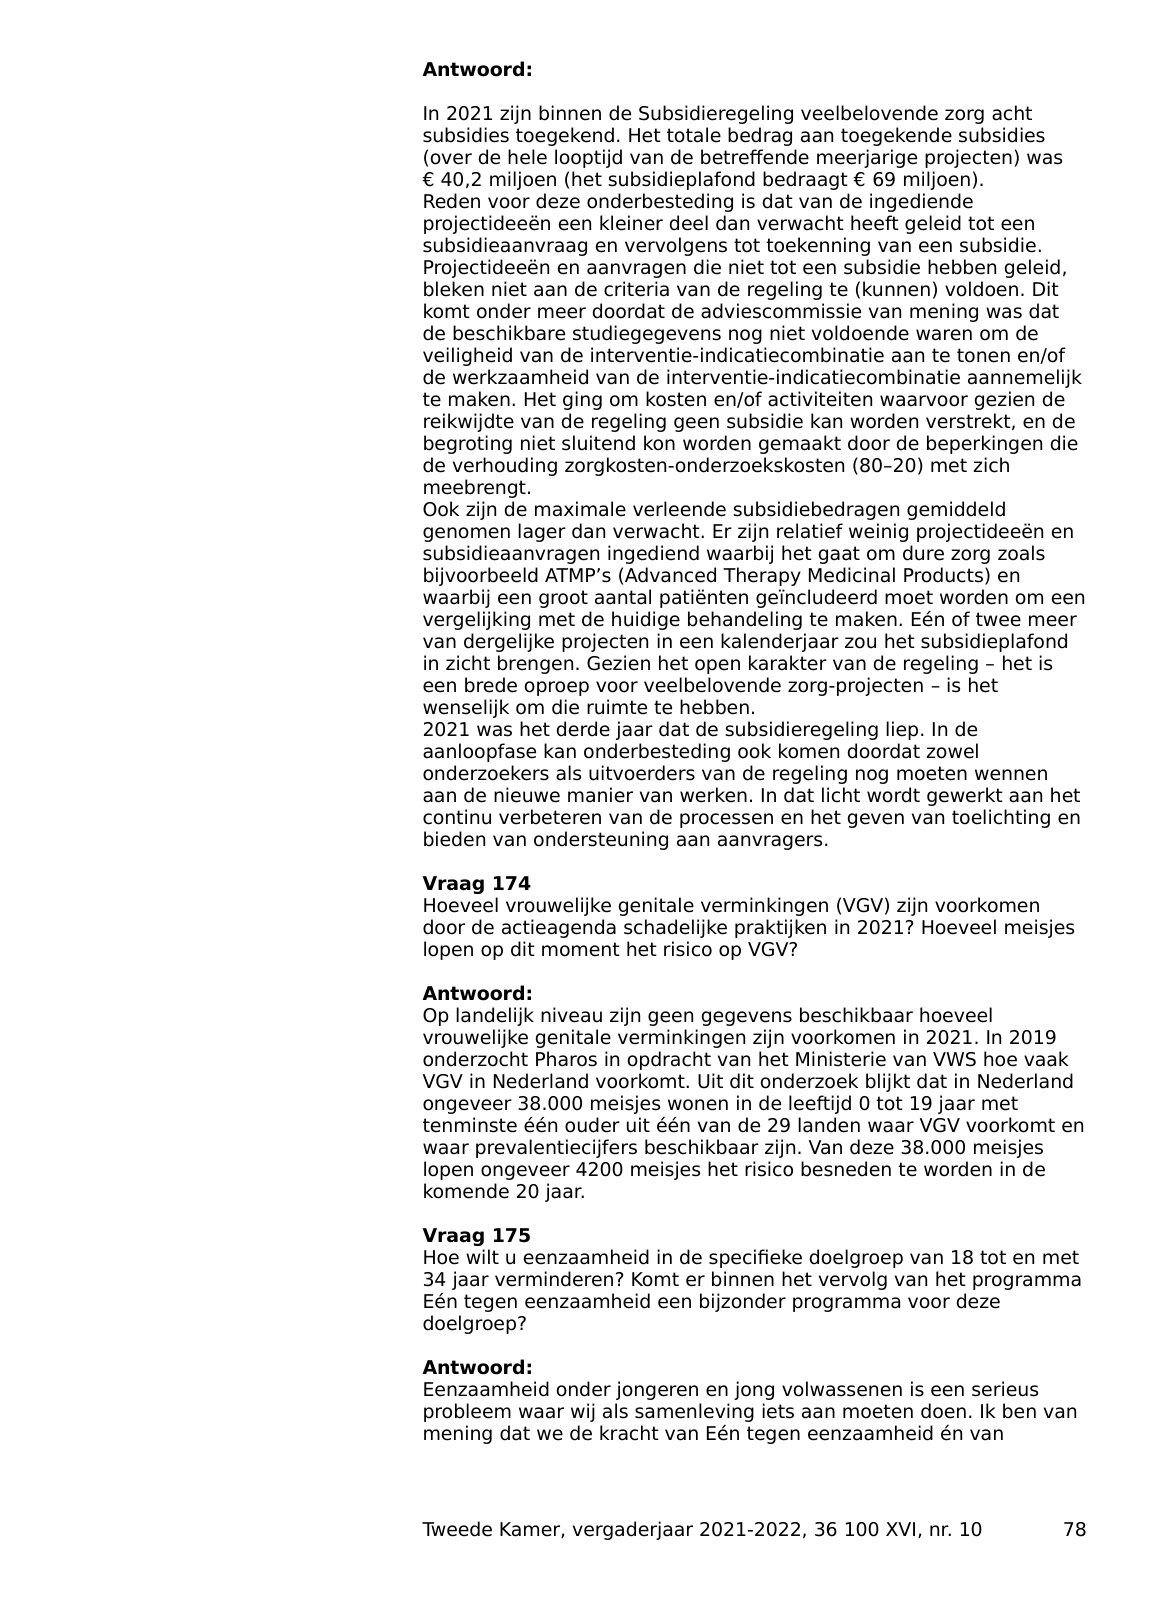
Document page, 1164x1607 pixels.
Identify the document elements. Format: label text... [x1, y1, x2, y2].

subtitle Antwoord: [422, 59, 1087, 81]
subtitle Vraag 175 [422, 1225, 1087, 1247]
text Ook zijn de maximale verleende subsidiebedragen gemiddeld genomen lager dan verwacht. Er zijn relatief weinig projectideeën en subsidieaanvragen ingediend waarbij het gaat om dure zorg zoals bijvoorbeeld ATMP’s (Advanced Therapy Medicinal Products) en waarbij een groot aantal patiënten geïncludeerd moet worden om een vergelijking met de huidige behandeling te maken. Eén of twee meer van dergelijke projecten in een kalenderjaar zou het subsidieplafond in zicht brengen. Gezien het open karakter van de regeling – het is een brede oproep voor veelbelovende zorg-projecten – is het wenselijk om die ruimte te hebben. [422, 499, 1087, 719]
subtitle Vraag 174 [422, 873, 1087, 895]
text Hoe wilt u eenzaamheid in de specifieke doelgroep van 18 tot en met 34 jaar verminderen? Komt er binnen het vervolg van het programma Eén tegen eenzaamheid een bijzonder programma voor deze doelgroep? [422, 1247, 1087, 1335]
text In 2021 zijn binnen de Subsidieregeling veelbelovende zorg acht subsidies toegekend. Het totale bedrag aan toegekende subsidies (over de hele looptijd van de betreffende meerjarige projecten) was € 40,2 miljoen (het subsidieplafond bedraagt € 69 miljoen). [422, 103, 1087, 191]
text Hoeveel vrouwelijke genitale verminkingen (VGV) zijn voorkomen door de actieagenda schadelijke praktijken in 2021? Hoeveel meisjes lopen op dit moment het risico op VGV? [422, 895, 1087, 961]
subtitle Antwoord: [422, 1357, 1087, 1379]
subtitle Antwoord: [422, 983, 1087, 1005]
text Eenzaamheid onder jongeren en jong volwassenen is een serieus probleem waar wij als samenleving iets aan moeten doen. Ik ben van mening dat we de kracht van Eén tegen eenzaamheid én van [422, 1379, 1087, 1445]
text Reden voor deze onderbesteding is dat van de ingediende projectideeën een kleiner deel dan verwacht heeft geleid tot een subsidieaanvraag en vervolgens tot toekenning van een subsidie. Projectideeën en aanvragen die niet tot een subsidie hebben geleid, bleken niet aan de criteria van de regeling te (kunnen) voldoen. Dit komt onder meer doordat de adviescommissie van mening was dat de beschikbare studiegegevens nog niet voldoende waren om de veiligheid van de interventie-indicatiecombinatie aan te tonen en/of de werkzaamheid van de interventie-indicatiecombinatie aannemelijk te maken. Het ging om kosten en/of activiteiten waarvoor gezien de reikwijdte van de regeling geen subsidie kan worden verstrekt, en de begroting niet sluitend kon worden gemaakt door de beperkingen die de verhouding zorgkosten-onderzoekskosten (80–20) met zich meebrengt. [422, 191, 1087, 499]
text 2021 was het derde jaar dat de subsidieregeling liep. In de aanloopfase kan onderbesteding ook komen doordat zowel onderzoekers als uitvoerders van de regeling nog moeten wennen aan de nieuwe manier van werken. In dat licht wordt gewerkt aan het continu verbeteren van de processen en het geven van toelichting en bieden van ondersteuning aan aanvragers. [422, 719, 1087, 851]
text Op landelijk niveau zijn geen gegevens beschikbaar hoeveel vrouwelijke genitale verminkingen zijn voorkomen in 2021. In 2019 onderzocht Pharos in opdracht van het Ministerie van VWS hoe vaak VGV in Nederland voorkomt. Uit dit onderzoek blijkt dat in Nederland ongeveer 38.000 meisjes wonen in de leeftijd 0 tot 19 jaar met tenminste één ouder uit één van de 29 landen waar VGV voorkomt en waar prevalentiecijfers beschikbaar zijn. Van deze 38.000 meisjes lopen ongeveer 4200 meisjes het risico besneden te worden in de komende 20 jaar. [422, 1005, 1087, 1203]
